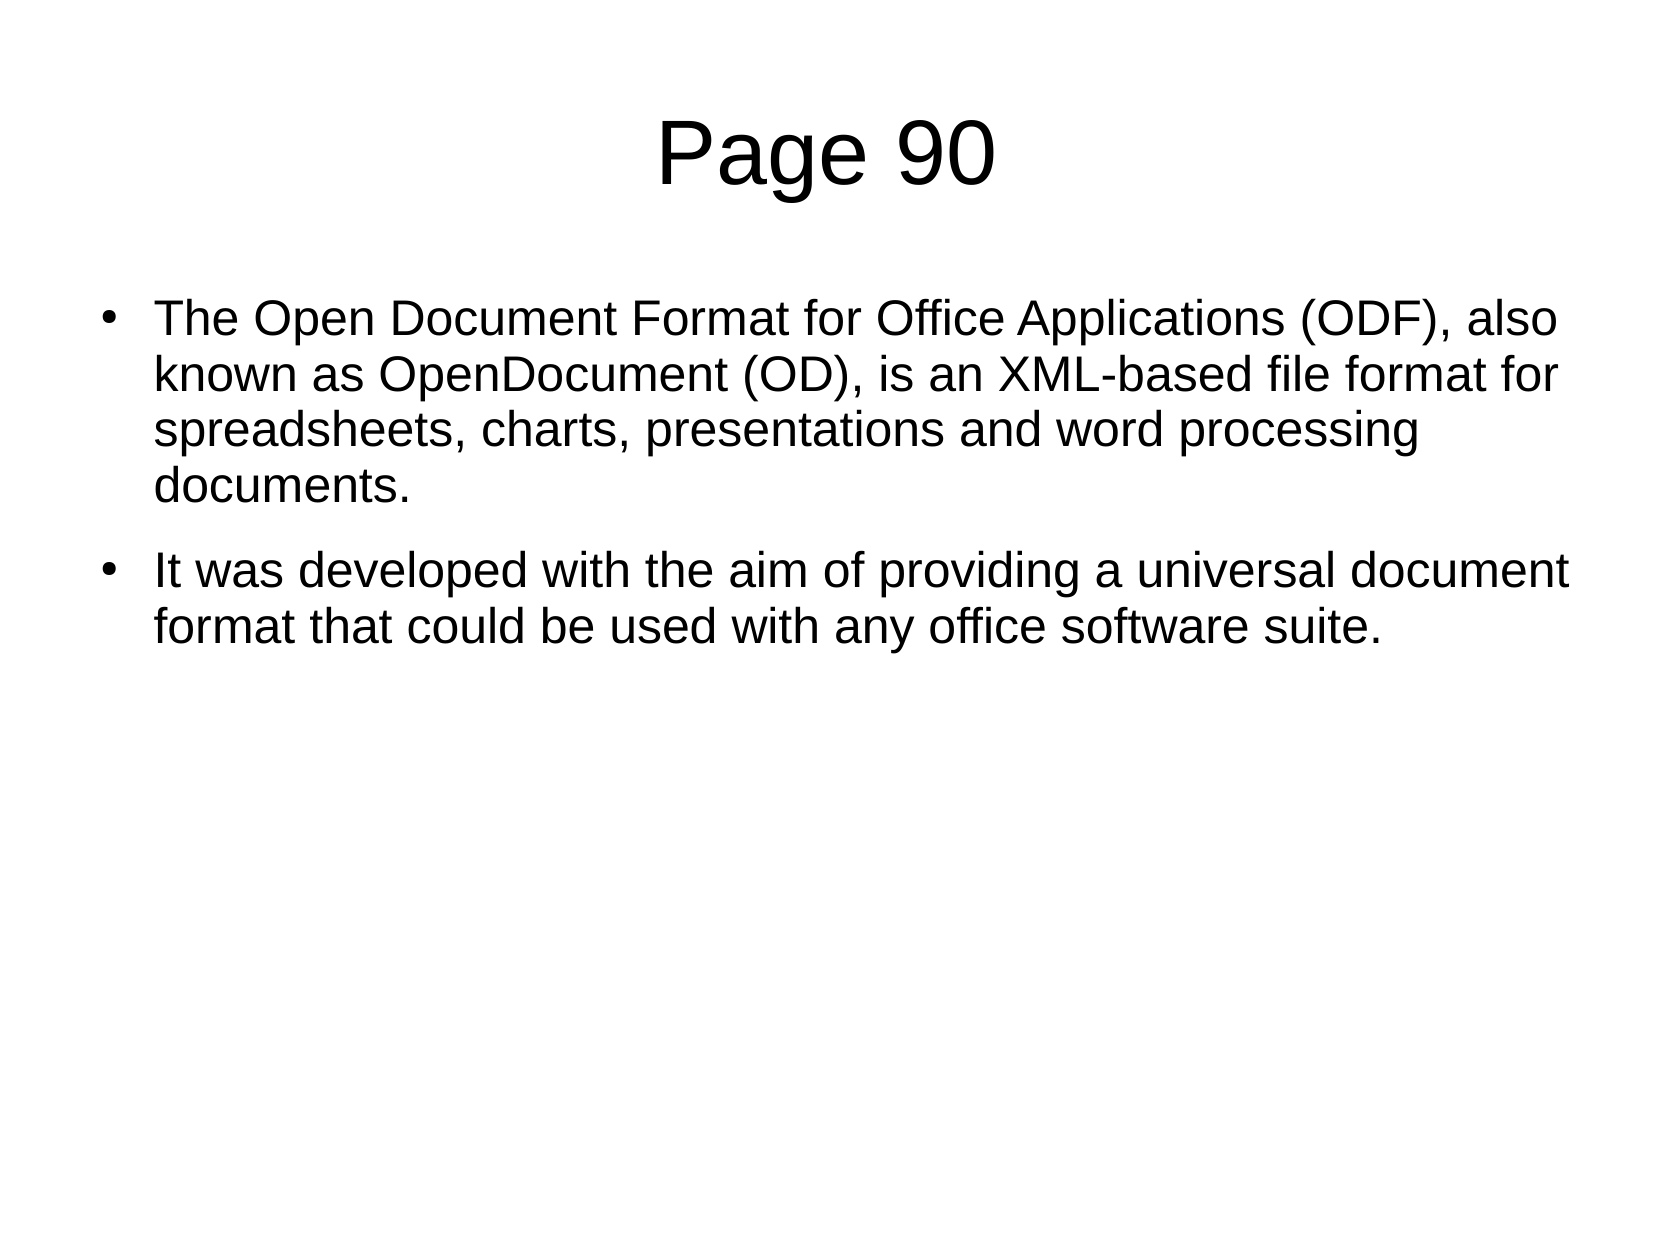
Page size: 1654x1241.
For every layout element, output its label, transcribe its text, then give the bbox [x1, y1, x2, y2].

list The Open Document Format for Office Applications (ODF), also known as OpenDocument (OD), is an XML-based file format for spreadsheets, charts, presentations and word processing documents. It was developed with the aim of providing a universal document format that could be used with any office software suite. [82, 290, 1571, 1109]
title Page 90 [82, 49, 1571, 257]
